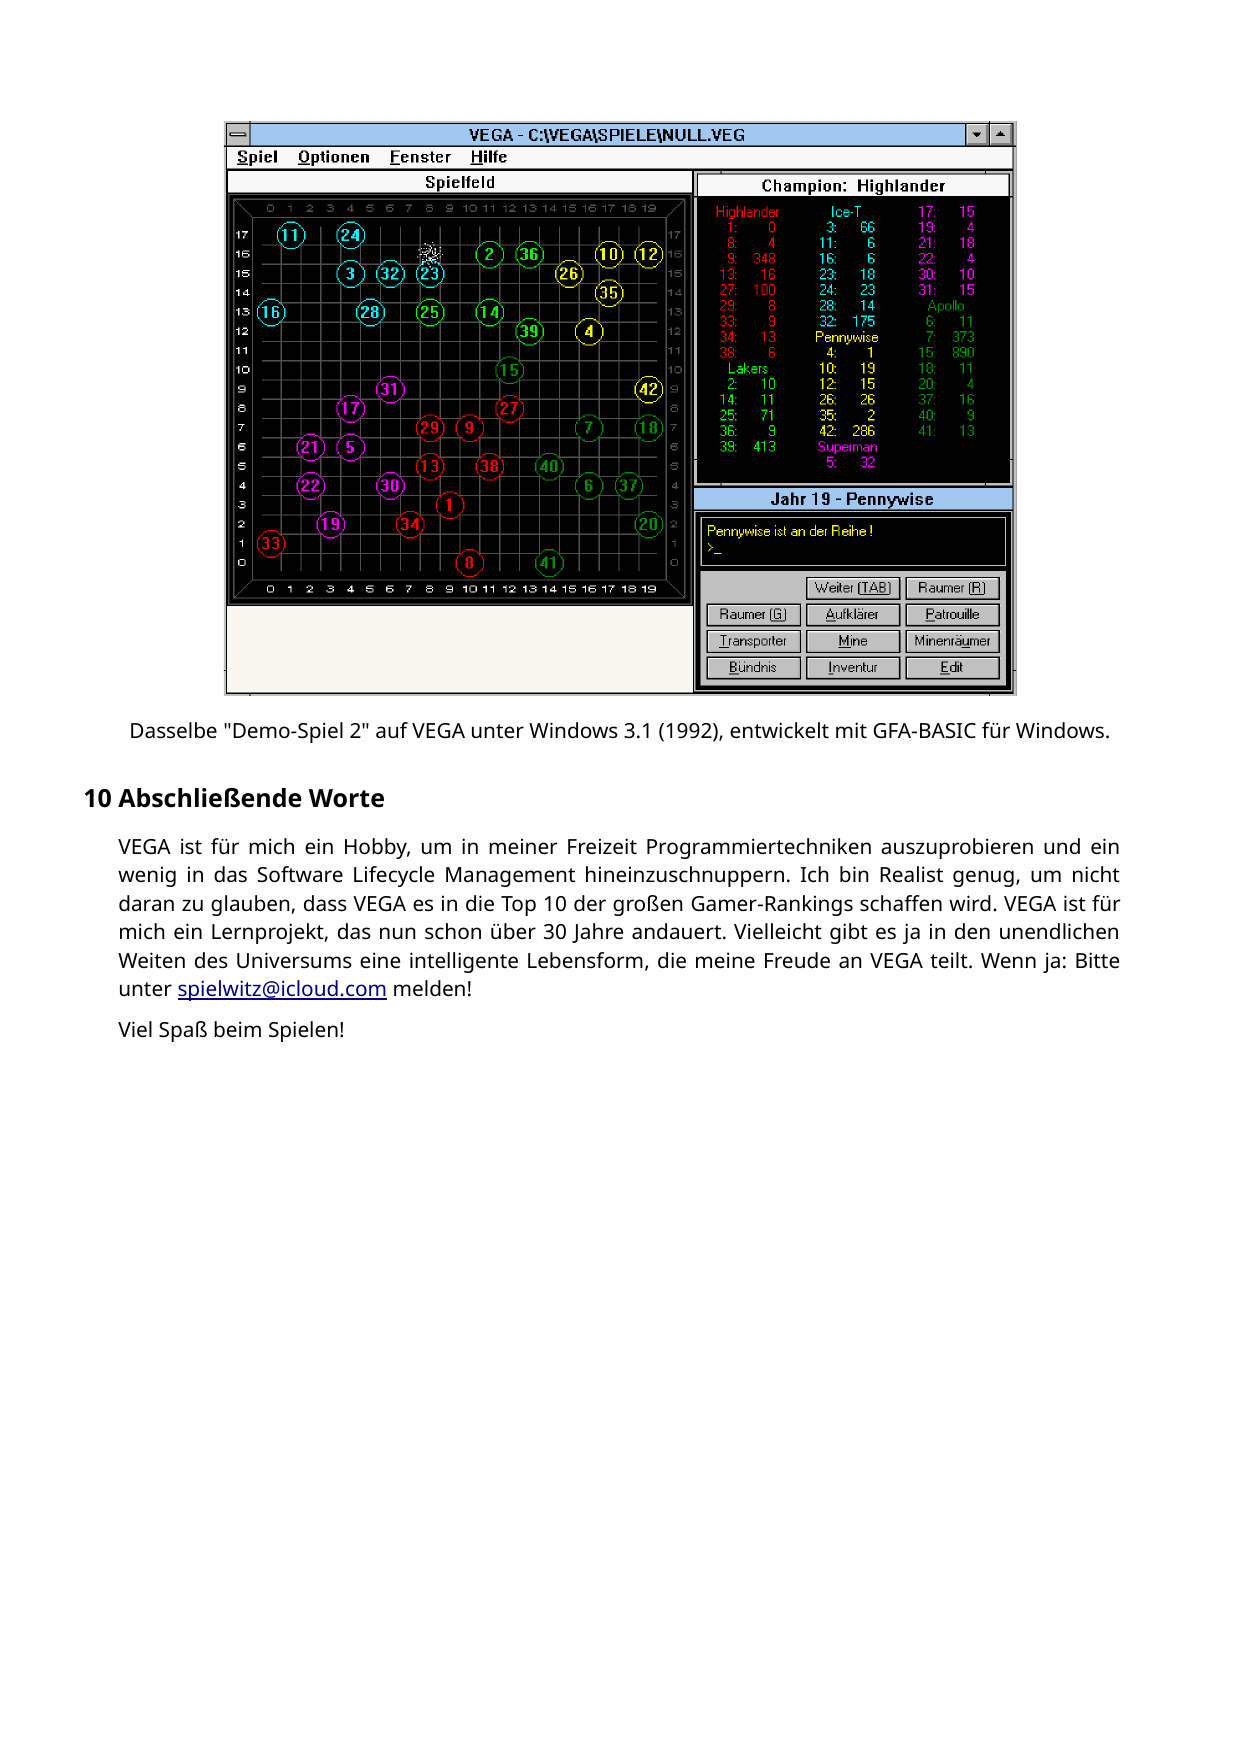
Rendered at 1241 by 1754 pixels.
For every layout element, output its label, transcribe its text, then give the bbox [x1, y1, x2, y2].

subtitle Abschließende Worte [118, 780, 1122, 814]
text Dasselbe "Demo-Spiel 2" auf VEGA unter Windows 3.1 (1992), entwickelt mit GFA-BASIC für Windows. [118, 696, 1122, 745]
text Viel Spaß beim Spielen! [118, 1015, 1122, 1044]
picture [223, 121, 1017, 696]
text VEGA ist für mich ein Hobby, um in meiner Freizeit Programmiertechniken auszuprobieren und ein wenig in das Software Lifecycle Management hineinzuschnuppern. Ich bin Realist genug, um nicht daran zu glauben, dass VEGA es in die Top 10 der großen Gamer-Rankings schaffen wird. VEGA ist für mich ein Lernprojekt, das nun schon über 30 Jahre andauert. Vielleicht gibt es ja in den unendlichen Weiten des Universums eine intelligente Lebensform, die meine Freude an VEGA teilt. Wenn ja: Bitte unter spielwitz@icloud.com melden! [118, 832, 1122, 1003]
